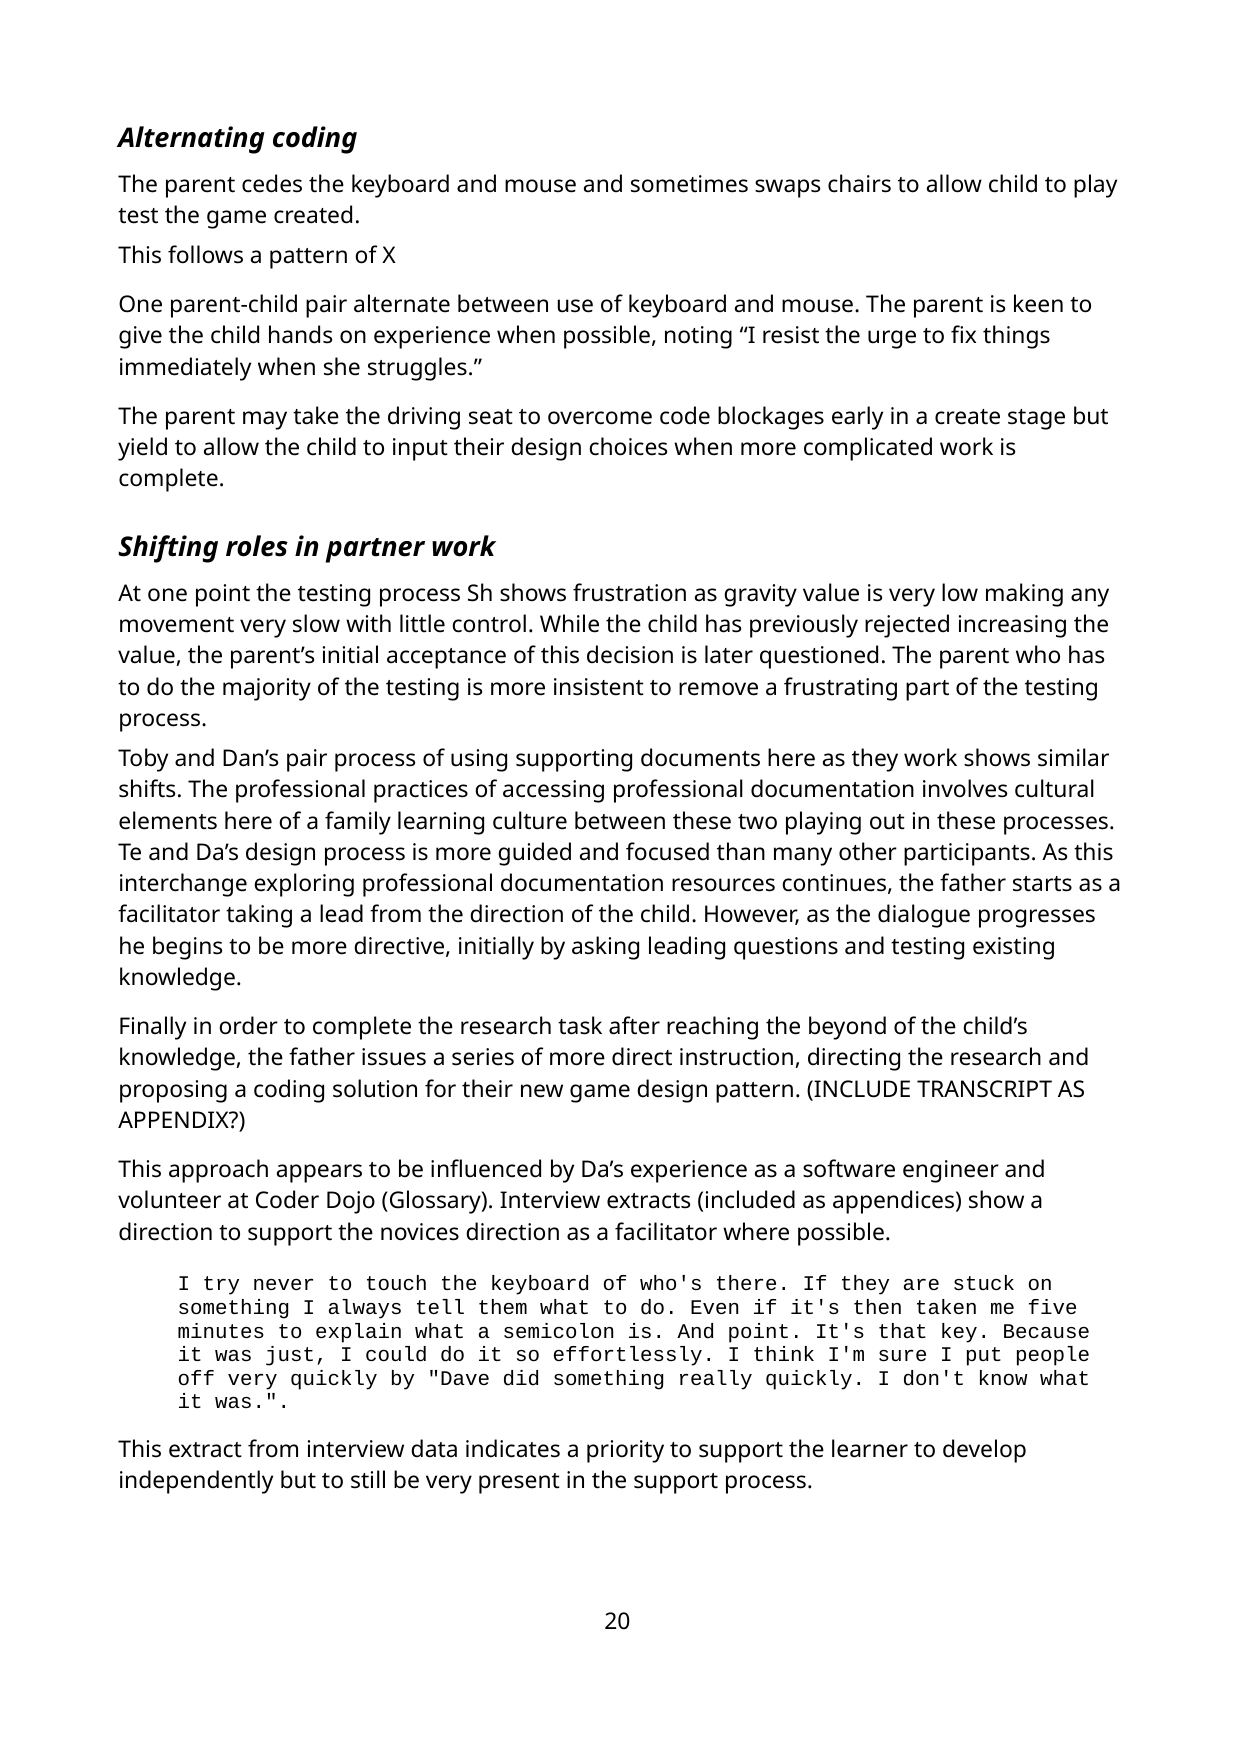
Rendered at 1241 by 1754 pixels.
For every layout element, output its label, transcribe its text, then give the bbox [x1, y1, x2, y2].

subtitle Alternating coding [118, 118, 1122, 155]
text At one point the testing process Sh shows frustration as gravity value is very low making any movement very slow with little control. While the child has previously rejected increasing the value, the parent’s initial acceptance of this decision is later questioned. The parent who has to do the majority of the testing is more insistent to remove a frustrating part of the testing process. [118, 577, 1122, 733]
text I try never to touch the keyboard of who's there. If they are stuck on something I always tell them what to do. Even if it's then taken me five minutes to explain what a semicolon is. And point. It's that key. Because it was just, I could do it so effortlessly. I think I'm sure I put people off very quickly by "Dave did something really quickly. I don't know what it was.". [177, 1273, 1122, 1415]
text One parent-child pair alternate between use of keyboard and mouse. The parent is keen to give the child hands on experience when possible, noting “I resist the urge to fix things immediately when she struggles.” [118, 288, 1122, 382]
text This extract from interview data indicates a priority to support the learner to develop independently but to still be very present in the support process. [118, 1433, 1122, 1495]
text Toby and Dan’s pair process of using supporting documents here as they work shows similar shifts. The professional practices of accessing professional documentation involves cultural elements here of a family learning culture between these two playing out in these processes. Te and Da’s design process is more guided and focused than many other participants. As this interchange exploring professional documentation resources continues, the father starts as a facilitator taking a lead from the direction of the child. However, as the dialogue progresses he begins to be more directive, initially by asking leading questions and testing existing knowledge. [118, 742, 1122, 992]
text This approach appears to be influenced by Da’s experience as a software engineer and volunteer at Coder Dojo (Glossary). Interview extracts (included as appendices) show a direction to support the novices direction as a facilitator where possible. [118, 1153, 1122, 1247]
subtitle Shifting roles in partner work [118, 527, 1122, 564]
text The parent cedes the keyboard and mouse and sometimes swaps chairs to allow child to play test the game created. [118, 167, 1122, 230]
text The parent may take the driving seat to overcome code blockages early in a create stage but yield to allow the child to input their design choices when more complicated work is complete. [118, 400, 1122, 493]
text This follows a pattern of X [118, 239, 1122, 270]
text Finally in order to complete the research task after reaching the beyond of the child’s knowledge, the father issues a series of more direct instruction, directing the research and proposing a coding solution for their new game design pattern. (INCLUDE TRANSCRIPT AS APPENDIX?) [118, 1010, 1122, 1135]
